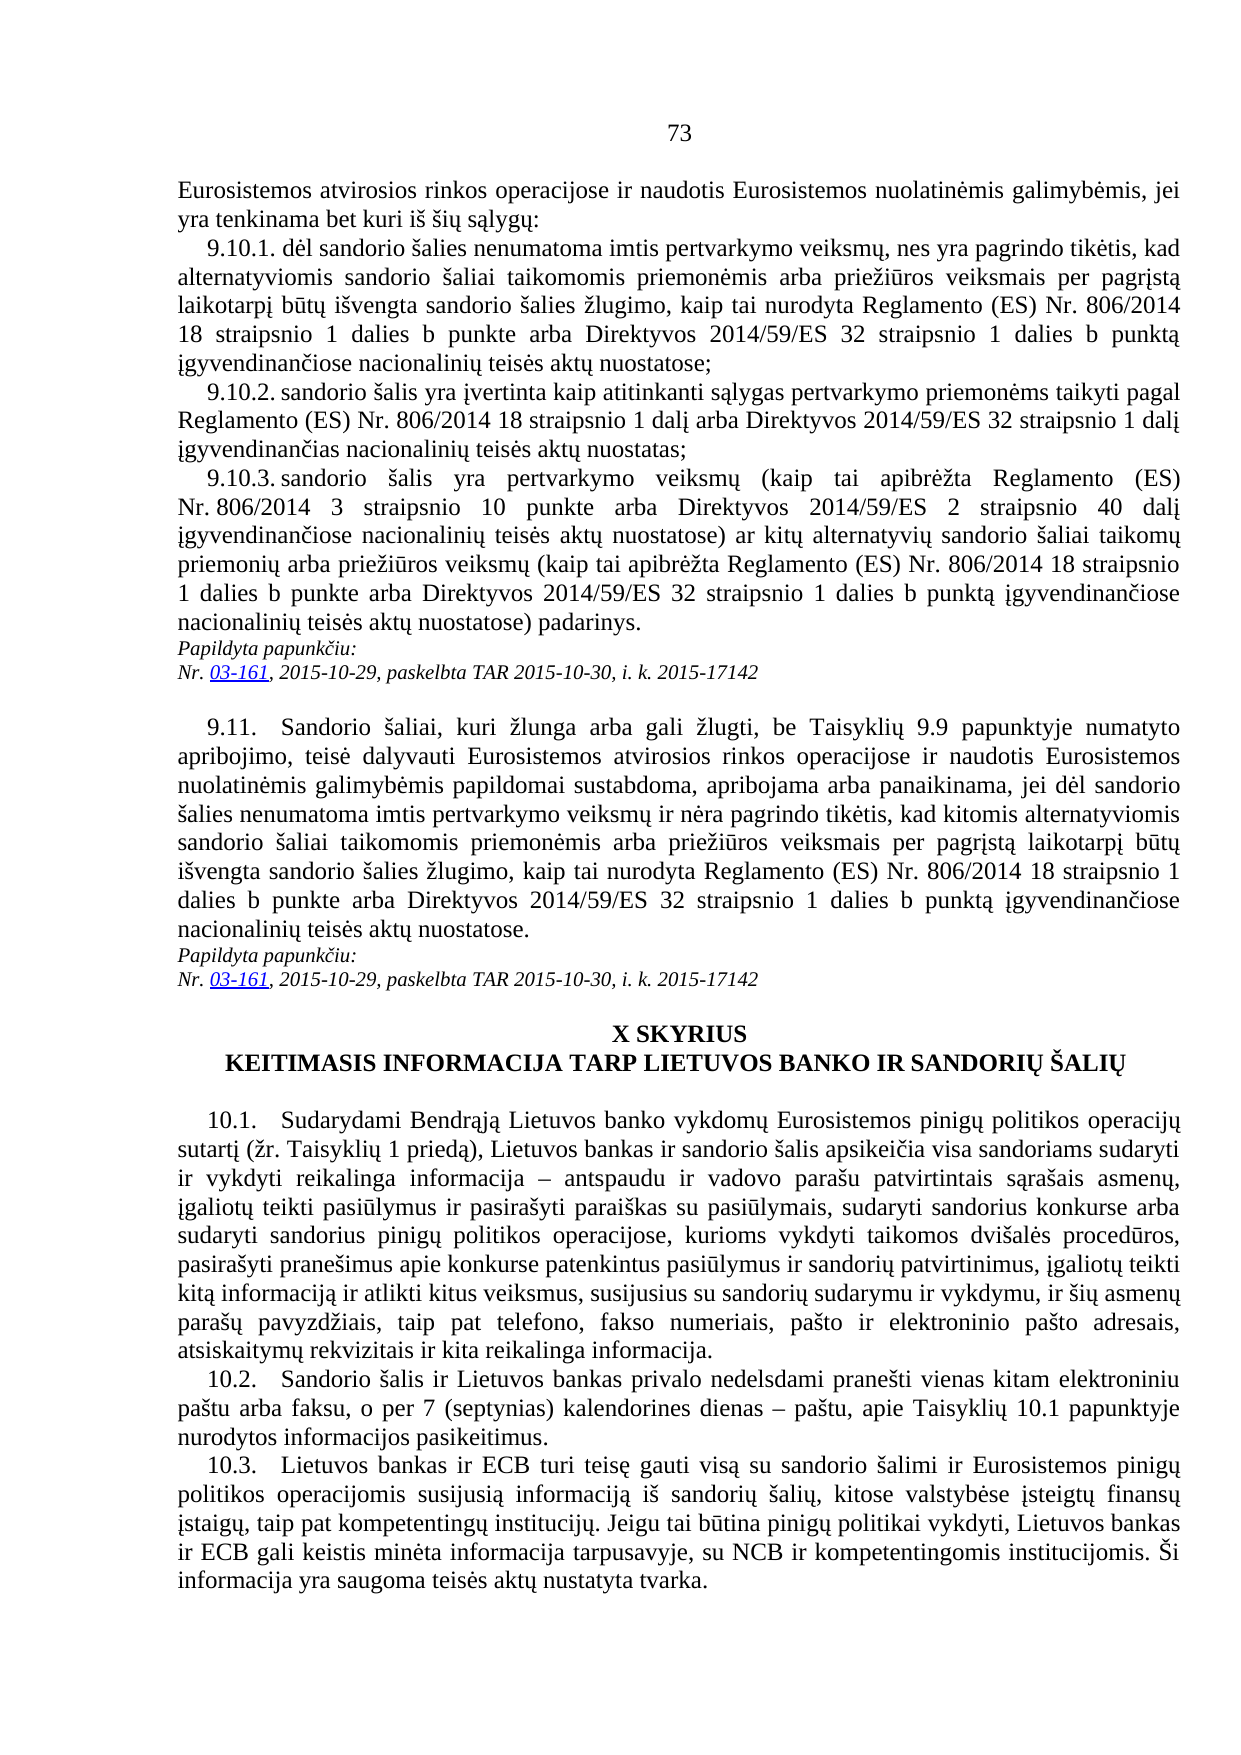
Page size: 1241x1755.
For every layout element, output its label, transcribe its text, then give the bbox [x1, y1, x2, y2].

text 10.2. Sandorio šalis ir Lietuvos bankas privalo nedelsdami pranešti vienas kitam elektroniniu paštu arba faksu, o per 7 (septynias) kalendorines dienas – paštu, apie Taisyklių 10.1 papunktyje nurodytos informacijos pasikeitimus. [177, 1364, 1181, 1451]
text 9.10.3. sandorio šalis yra pertvarkymo veiksmų (kaip tai apibrėžta Reglamento (ES) Nr. 806/2014 3 straipsnio 10 punkte arba Direktyvos 2014/59/ES 2 straipsnio 40 dalį įgyvendinančiose nacionalinių teisės aktų nuostatose) ar kitų alternatyvių sandorio šaliai taikomų priemonių arba priežiūros veiksmų (kaip tai apibrėžta Reglamento (ES) Nr. 806/2014 18 straipsnio 1 dalies b punkte arba Direktyvos 2014/59/ES 32 straipsnio 1 dalies b punktą įgyvendinančiose nacionalinių teisės aktų nuostatose) padarinys. [177, 463, 1181, 636]
text X SKYRIUS [177, 1019, 1181, 1048]
text 10.1. Sudarydami Bendrąją Lietuvos banko vykdomų Eurosistemos pinigų politikos operacijų sutartį (žr. Taisyklių 1 priedą), Lietuvos bankas ir sandorio šalis apsikeičia visa sandoriams sudaryti ir vykdyti reikalinga informacija – antspaudu ir vadovo parašu patvirtintais sąrašais asmenų, įgaliotų teikti pasiūlymus ir pasirašyti paraiškas su pasiūlymais, sudaryti sandorius konkurse arba sudaryti sandorius pinigų politikos operacijose, kurioms vykdyti taikomos dvišalės procedūros, pasirašyti pranešimus apie konkurse patenkintus pasiūlymus ir sandorių patvirtinimus, įgaliotų teikti kitą informaciją ir atlikti kitus veiksmus, susijusius su sandorių sudarymu ir vykdymu, ir šių asmenų parašų pavyzdžiais, taip pat telefono, fakso numeriais, pašto ir elektroninio pašto adresais, atsiskaitymų rekvizitais ir kita reikalinga informacija. [177, 1106, 1181, 1364]
text 9.10.2. sandorio šalis yra įvertinta kaip atitinkanti sąlygas pertvarkymo priemonėms taikyti pagal Reglamento (ES) Nr. 806/2014 18 straipsnio 1 dalį arba Direktyvos 2014/59/ES 32 straipsnio 1 dalį įgyvendinančias nacionalinių teisės aktų nuostatas; [177, 377, 1181, 463]
text Nr. 03-161, 2015-10-29, paskelbta TAR 2015-10-30, i. k. 2015-17142 [177, 660, 1181, 684]
text Papildyta papunkčiu: [177, 942, 1181, 967]
text 9.11. Sandorio šaliai, kuri žlunga arba gali žlugti, be Taisyklių 9.9 papunktyje numatyto apribojimo, teisė dalyvauti Eurosistemos atvirosios rinkos operacijose ir naudotis Eurosistemos nuolatinėmis galimybėmis papildomai sustabdoma, apribojama arba panaikinama, jei dėl sandorio šalies nenumatoma imtis pertvarkymo veiksmų ir nėra pagrindo tikėtis, kad kitomis alternatyviomis sandorio šaliai taikomomis priemonėmis arba priežiūros veiksmais per pagrįstą laikotarpį būtų išvengta sandorio šalies žlugimo, kaip tai nurodyta Reglamento (ES) Nr. 806/2014 18 straipsnio 1 dalies b punkte arba Direktyvos 2014/59/ES 32 straipsnio 1 dalies b punktą įgyvendinančiose nacionalinių teisės aktų nuostatose. [177, 712, 1181, 942]
text KEITIMASIS INFORMACIJA TARP LIETUVOS BANKO IR SANDORIŲ ŠALIŲ [177, 1048, 1181, 1077]
text Nr. 03-161, 2015-10-29, paskelbta TAR 2015-10-30, i. k. 2015-17142 [177, 967, 1181, 991]
text 10.3. Lietuvos bankas ir ECB turi teisę gauti visą su sandorio šalimi ir Eurosistemos pinigų politikos operacijomis susijusią informaciją iš sandorių šalių, kitose valstybėse įsteigtų finansų įstaigų, taip pat kompetentingų institucijų. Jeigu tai būtina pinigų politikai vykdyti, Lietuvos bankas ir ECB gali keistis minėta informacija tarpusavyje, su NCB ir kompetentingomis institucijomis. Ši informacija yra saugoma teisės aktų nustatyta tvarka. [177, 1451, 1181, 1594]
text Papildyta papunkčiu: [177, 636, 1181, 660]
text Eurosistemos atvirosios rinkos operacijose ir naudotis Eurosistemos nuolatinėmis galimybėmis, jei yra tenkinama bet kuri iš šių sąlygų: [177, 176, 1181, 233]
text 9.10.1. dėl sandorio šalies nenumatoma imtis pertvarkymo veiksmų, nes yra pagrindo tikėtis, kad alternatyviomis sandorio šaliai taikomomis priemonėmis arba priežiūros veiksmais per pagrįstą laikotarpį būtų išvengta sandorio šalies žlugimo, kaip tai nurodyta Reglamento (ES) Nr. 806/2014 18 straipsnio 1 dalies b punkte arba Direktyvos 2014/59/ES 32 straipsnio 1 dalies b punktą įgyvendinančiose nacionalinių teisės aktų nuostatose; [177, 233, 1181, 377]
